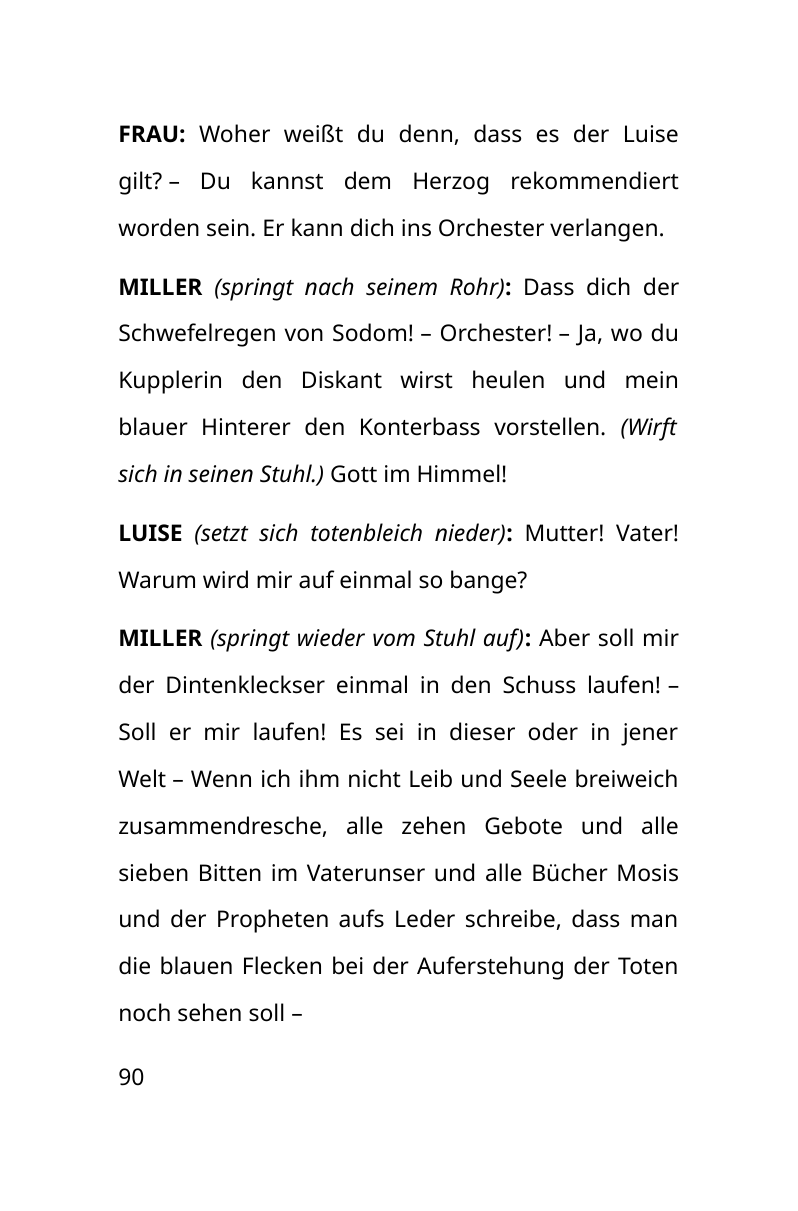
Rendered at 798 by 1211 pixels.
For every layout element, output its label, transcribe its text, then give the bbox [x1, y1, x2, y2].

text MILLER (springt wieder vom Stuhl auf): Aber soll mir der Dintenkleckser einmal in den Schuss laufen! – Soll er mir laufen! Es sei in dieser oder in jener Welt – Wenn ich ihm nicht Leib und Seele breiweich zusammendresche, alle zehen Gebote und alle sieben Bitten im Vaterunser und alle Bücher Mosis und der Propheten aufs Leder schreibe, dass man die blauen Flecken bei der Auferstehung der Toten noch sehen soll – [118, 622, 679, 1028]
text MILLER (springt nach seinem Rohr): Dass dich der Schwefelregen von Sodom! – Orchester! – Ja, wo du Kupplerin den Diskant wirst heulen und mein blauer Hinterer den Konterbass vorstellen. (Wirft sich in seinen Stuhl.) Gott im Himmel! [118, 271, 679, 489]
text FRAU: Woher weißt du denn, dass es der Luise gilt? – Du kannst dem Herzog rekommendiert worden sein. Er kann dich ins Orchester verlangen. [118, 118, 679, 243]
text LUISE (setzt sich totenbleich nieder): Mutter! Vater! Warum wird mir auf einmal so bange? [118, 517, 679, 595]
